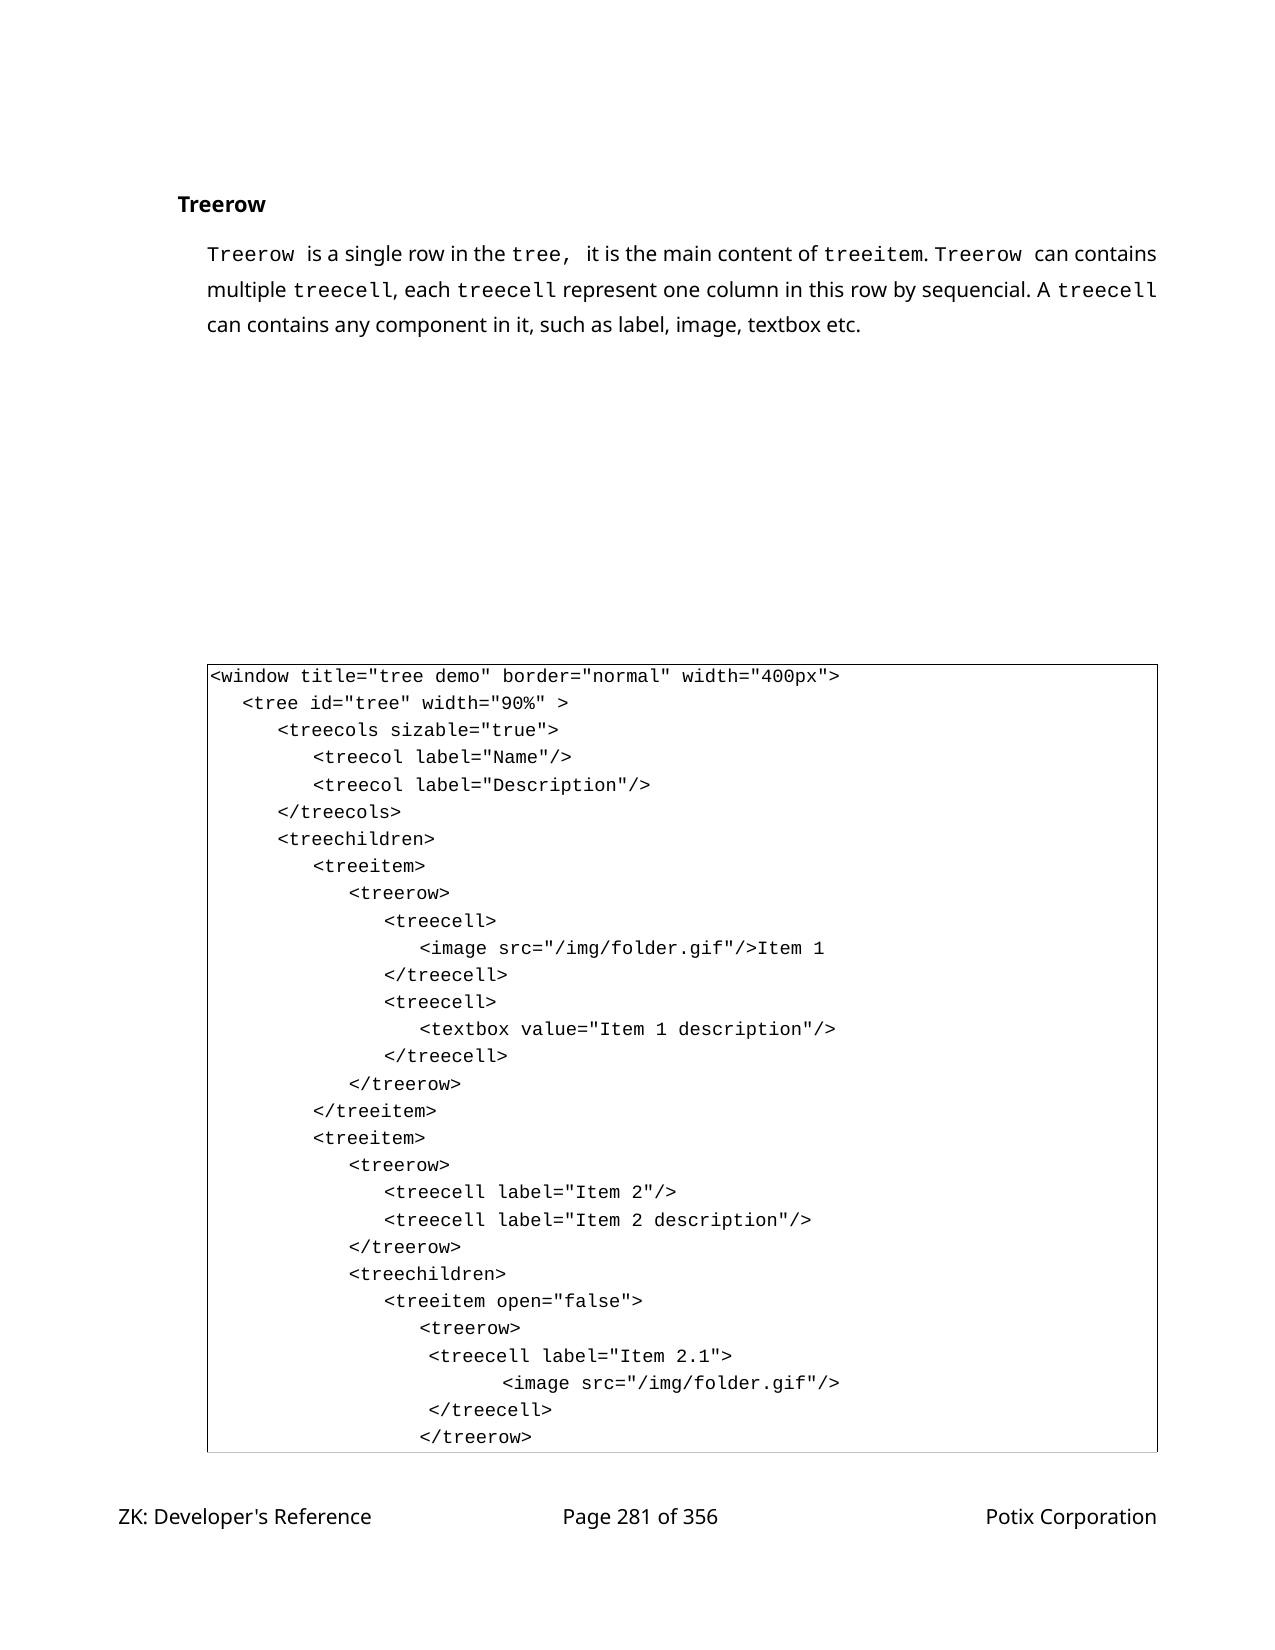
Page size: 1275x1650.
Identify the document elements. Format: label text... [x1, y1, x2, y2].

text <treecol label="Name"/> [208, 745, 1157, 769]
text <treecol label="Description"/> [208, 772, 1157, 797]
text </treerow> [208, 1072, 1157, 1096]
text <treeitem open="false"> [208, 1289, 1157, 1313]
text </treerow> [208, 1425, 1157, 1452]
text <treerow> [208, 1316, 1157, 1341]
text <treecell> [208, 990, 1157, 1014]
text <tree id="tree" width="90%" > [208, 691, 1157, 715]
text <treecell label="Item 2.1"> [208, 1343, 1157, 1368]
text <treerow> [208, 881, 1157, 906]
text <textbox value="Item 1 description"/> [208, 1017, 1157, 1041]
text <treecell label="Item 2"/> [208, 1180, 1157, 1204]
text </treecell> [208, 963, 1157, 987]
text <image src="/img/folder.gif"/>Item 1 [208, 936, 1157, 960]
text Treerow is a single row in the tree, it is the main content of treeitem. Treerow can contains multiple treecell, each treecell represent one column in this row by sequencial. A treecell can contains any component in it, such as label, image, textbox etc. [207, 239, 1157, 339]
text </treerow> [208, 1235, 1157, 1259]
text <treerow> [208, 1153, 1157, 1177]
text </treeitem> [208, 1099, 1157, 1123]
text <treecols sizable="true"> [208, 718, 1157, 742]
subtitle Treerow [177, 189, 1157, 219]
text <treeitem> [208, 1126, 1157, 1150]
text <treeitem> [208, 854, 1157, 878]
text </treecell> [208, 1398, 1157, 1422]
text <image src="/img/folder.gif"/> [208, 1371, 1157, 1395]
text <treechildren> [208, 827, 1157, 851]
text <window title="tree demo" border="normal" width="400px"> [208, 665, 1157, 688]
text <treecell label="Item 2 description"/> [208, 1207, 1157, 1232]
text </treecols> [208, 800, 1157, 824]
text <treechildren> [208, 1262, 1157, 1286]
text </treecell> [208, 1044, 1157, 1069]
text <treecell> [208, 908, 1157, 933]
